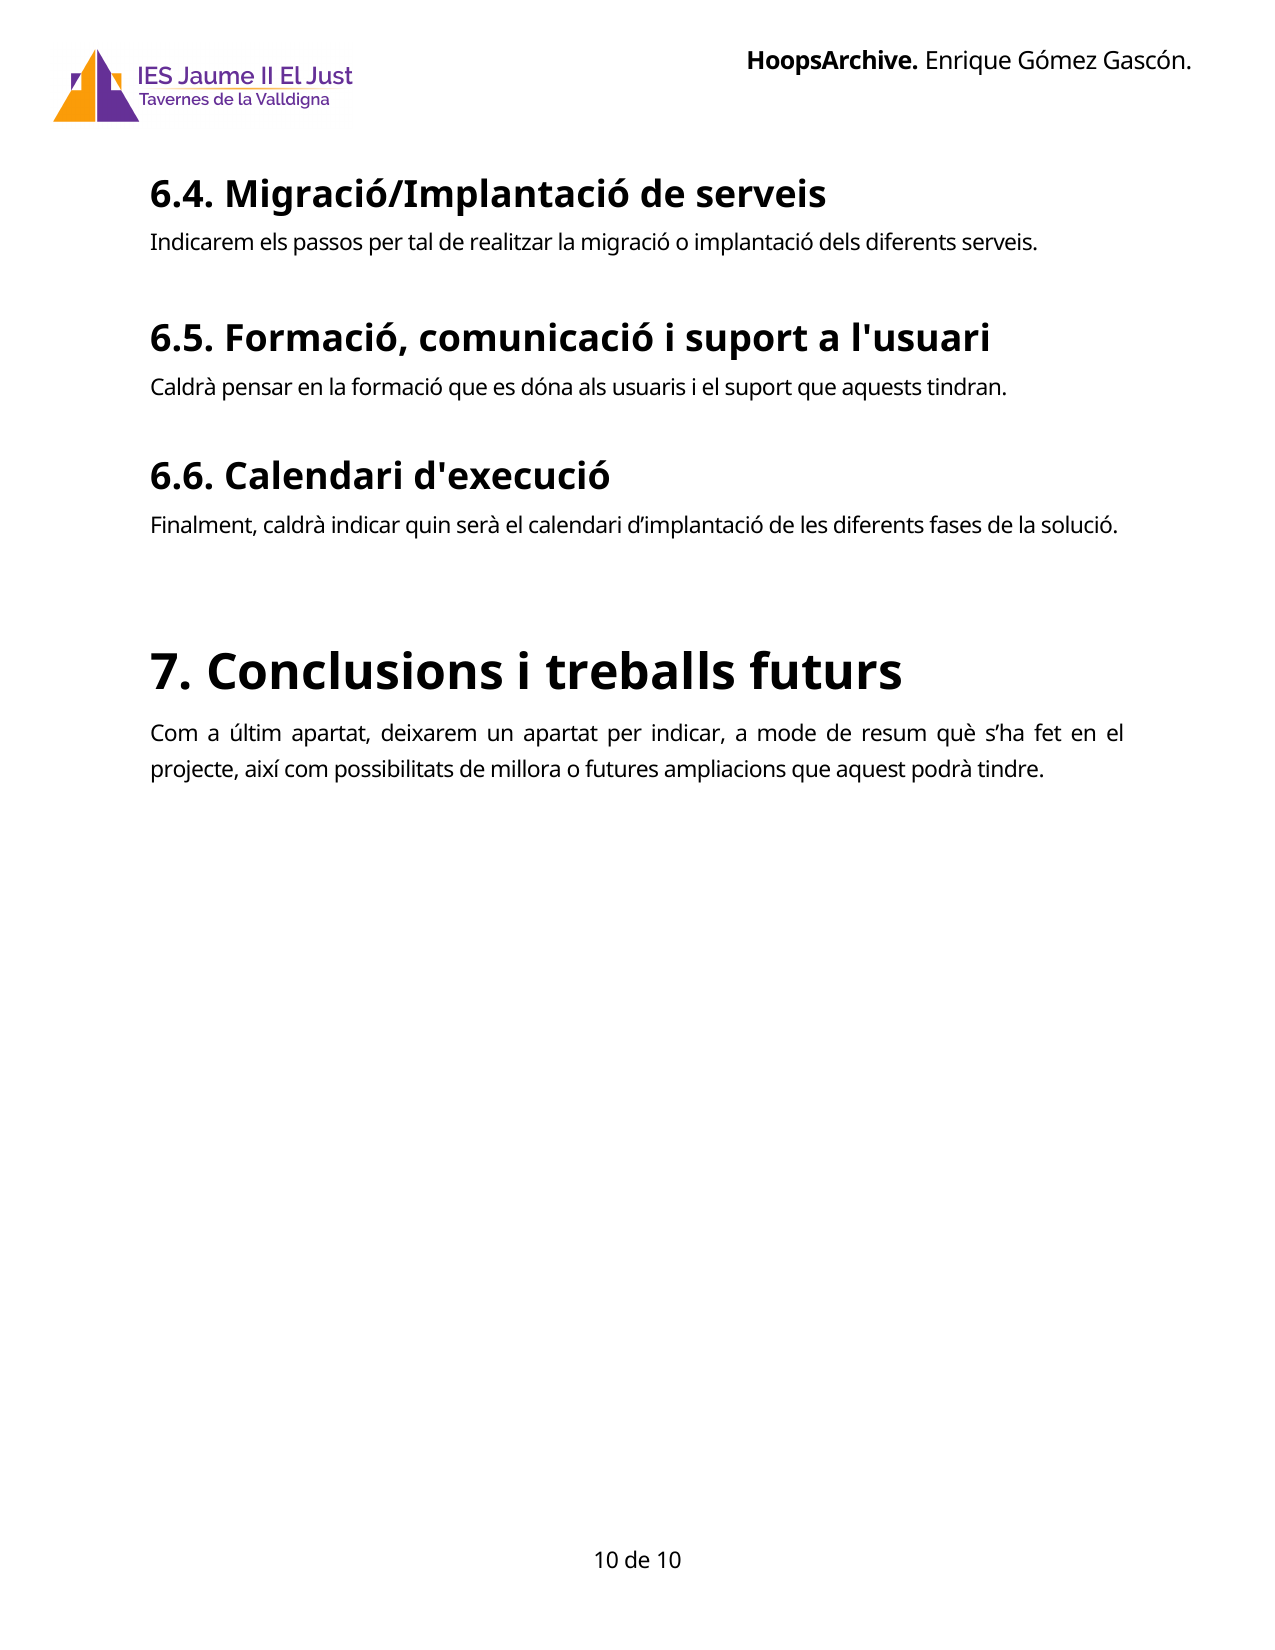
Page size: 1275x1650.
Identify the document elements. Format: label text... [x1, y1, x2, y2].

picture [49, 42, 353, 129]
text Com a últim apartat, deixarem un apartat per indicar, a mode de resum què s’ha fet en el projecte, així com possibilitats de millora o futures ampliacions que aquest podrà tindre. [150, 717, 1125, 784]
text Indicarem els passos per tal de realitzar la migració o implantació dels diferents serveis. [150, 226, 1125, 258]
subtitle 6.6. Calendari d'execució [150, 449, 1124, 501]
subtitle 6.4. Migració/Implantació de serveis [150, 167, 1124, 218]
subtitle 7. Conclusions i treballs futurs [150, 636, 1124, 704]
text Finalment, caldrà indicar quin serà el calendari d’implantació de les diferents fases de la solució. [150, 509, 1124, 540]
subtitle 6.5. Formació, comunicació i suport a l'usuari [150, 311, 1124, 362]
text Caldrà pensar en la formació que es dóna als usuaris i el suport que aquests tindran. [150, 371, 1124, 402]
